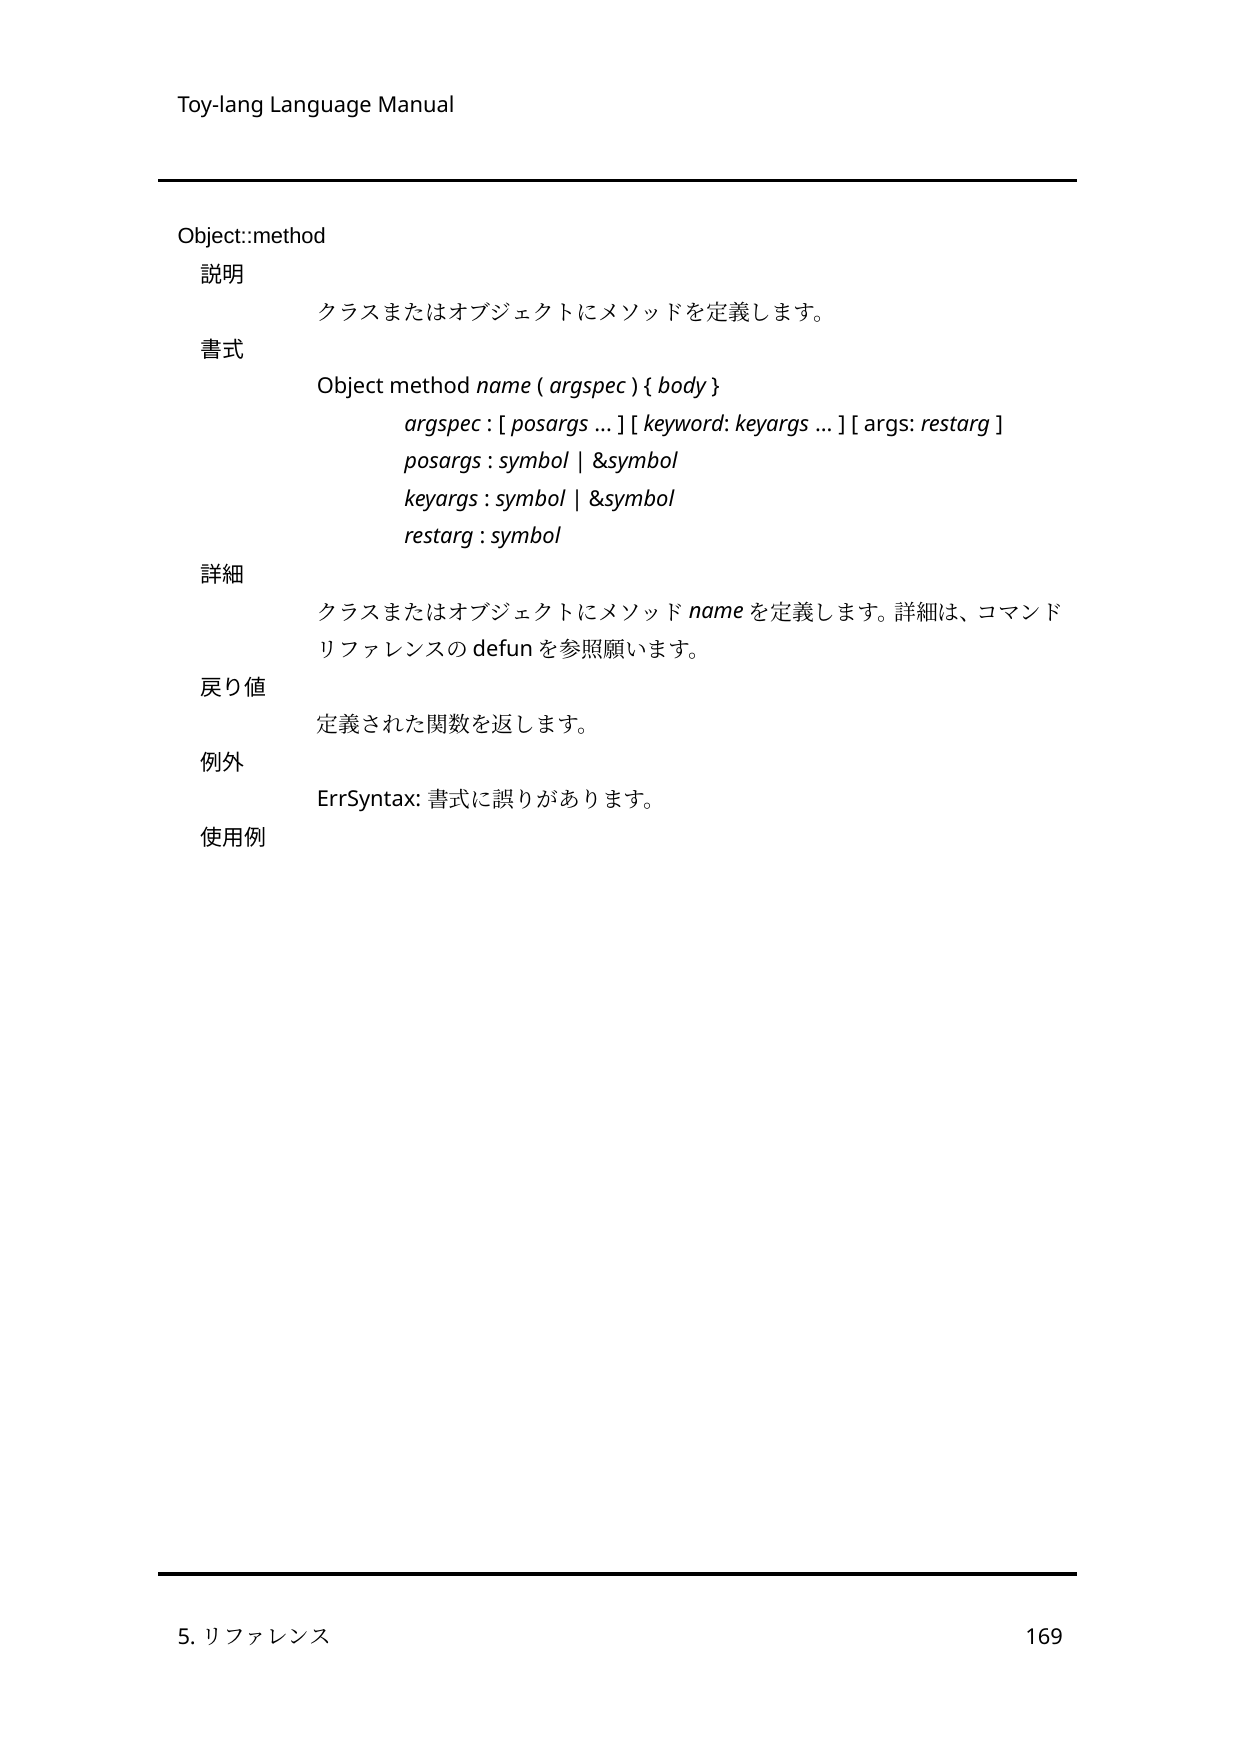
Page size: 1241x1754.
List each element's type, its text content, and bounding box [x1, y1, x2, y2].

table_cell 使用例 [200, 817, 317, 892]
table_cell ErrSyntax: 書式に誤りがあります。 [317, 742, 1063, 817]
subtitle Object::method [177, 217, 1063, 254]
table_cell クラスまたはオブジェクトにメソッドnameを定義します。詳細は、コマンドリファレンスのdefunを参照願います。 [317, 554, 1063, 667]
table_cell 戻り値 [200, 667, 317, 742]
table_cell 例外 [200, 742, 317, 817]
table_cell [317, 817, 1063, 892]
table_header 説明 [200, 254, 317, 329]
table_cell Object method name ( argspec ) { body } argspec : [ posargs ... ] [ keyword: keyargs ... ] [ args: restarg ] posargs : symbol | &symbol keyargs : symbol | &symbol restarg : symbol [317, 329, 1063, 554]
table_cell 書式 [200, 329, 317, 554]
table_cell 定義された関数を返します。 [317, 667, 1063, 742]
table_cell 詳細 [200, 554, 317, 667]
table_header クラスまたはオブジェクトにメソッドを定義します。 [317, 254, 1063, 329]
